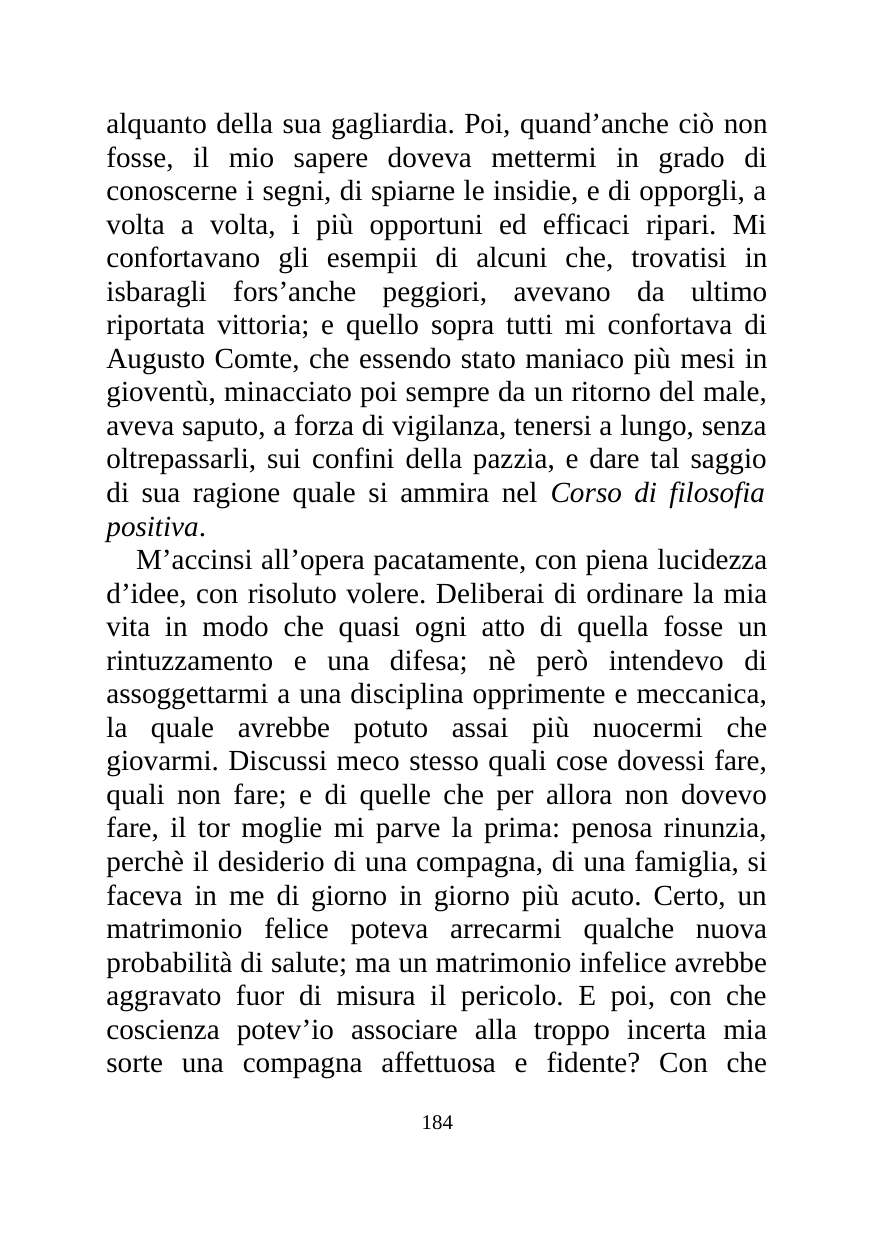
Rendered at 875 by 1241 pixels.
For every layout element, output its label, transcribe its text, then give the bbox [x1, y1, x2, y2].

text M’accinsi all’opera pacatamente, con piena lucidezza d’idee, con risoluto volere. Deliberai di ordinare la mia vita in modo che quasi ogni atto di quella fosse un rintuzzamento e una difesa; nè però intendevo di assoggettarmi a una disciplina opprimente e meccanica, la quale avrebbe potuto assai più nuocermi che giovarmi. Discussi meco stesso quali cose dovessi fare, quali non fare; e di quelle che per allora non dovevo fare, il tor moglie mi parve la prima: penosa rinunzia, perchè il desiderio di una compagna, di una famiglia, si faceva in me di giorno in giorno più acuto. Certo, un matrimonio felice poteva arrecarmi qualche nuova probabilità di salute; ma un matrimonio infelice avrebbe aggravato fuor di misura il pericolo. E poi, con che coscienza potev’io associare alla troppo incerta mia sorte una compagna affettuosa e fidente? Con che [106, 542, 768, 1079]
text alquanto della sua gagliardia. Poi, quand’anche ciò non fosse, il mio sapere doveva mettermi in grado di conoscerne i segni, di spiarne le insidie, e di opporgli, a volta a volta, i più opportuni ed efficaci ripari. Mi confortavano gli esempii di alcuni che, trovatisi in isbaragli fors’anche peggiori, avevano da ultimo riportata vittoria; e quello sopra tutti mi confortava di Augusto Comte, che essendo stato maniaco più mesi in gioventù, minacciato poi sempre da un ritorno del male, aveva saputo, a forza di vigilanza, tenersi a lungo, senza oltrepassarli, sui confini della pazzia, e dare tal saggio di sua ragione quale si ammira nel Corso di filosofia positiva. [106, 106, 768, 542]
